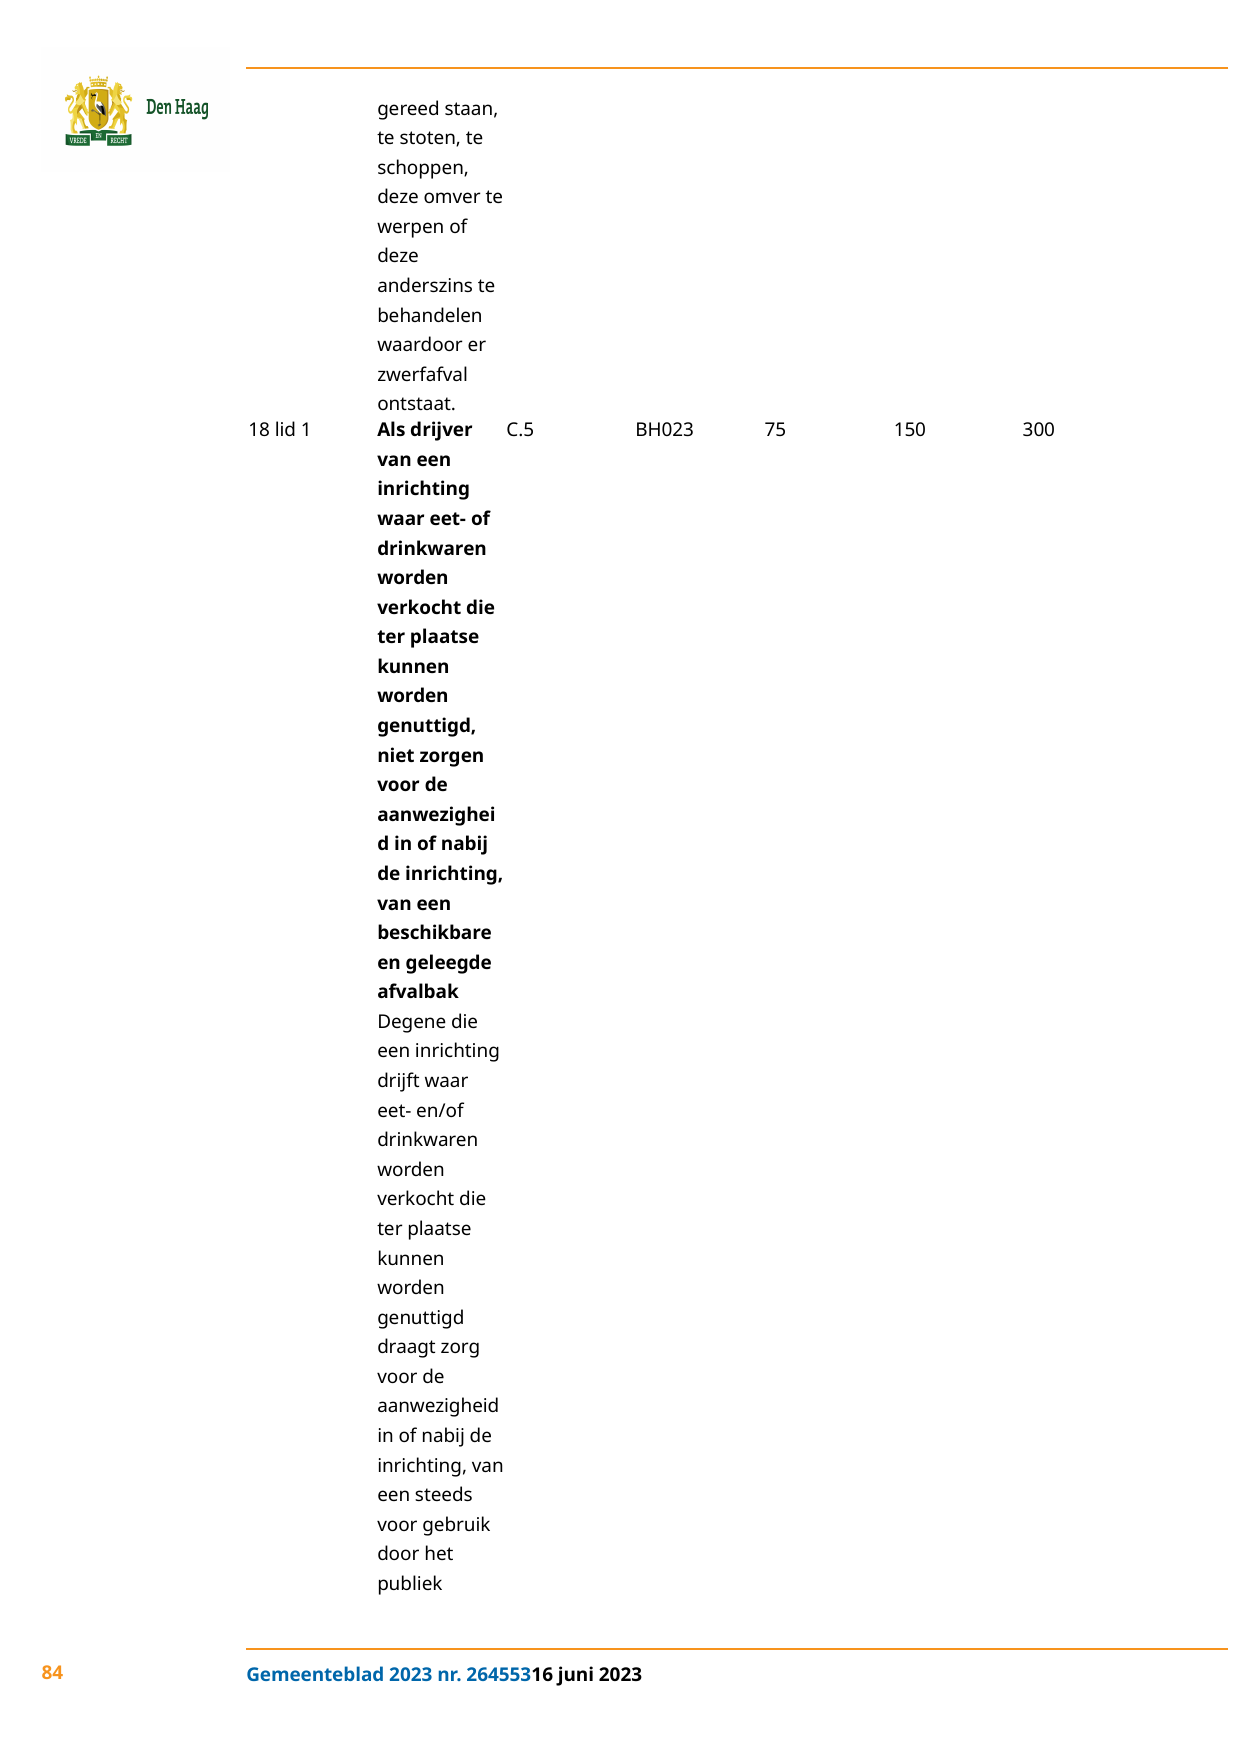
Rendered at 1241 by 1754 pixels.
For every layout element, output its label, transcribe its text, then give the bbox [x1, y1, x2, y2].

table_cell 150 [894, 416, 1022, 1596]
table_cell [1023, 95, 1152, 416]
table_cell 75 [764, 416, 893, 1596]
picture [41, 47, 231, 172]
table_cell Als drijver van een inrichting waar eet- of drinkwaren worden verkocht die ter plaatse kunnen worden genuttigd, niet zorgen voor de aanwezigheid in of nabij de inrichting, van een beschikbare en geleegde afvalbak Degene die een inrichting drijft waar eet- en/of drinkwaren worden verkocht die ter plaatse kunnen worden genuttigd draagt zorg voor de aanwezigheid in of nabij de inrichting, van een steeds voor gebruik door het publiek [377, 416, 506, 1596]
table_cell [894, 95, 1022, 416]
table_cell 18 lid 1 [248, 416, 377, 1596]
table_cell [635, 95, 764, 416]
table_cell [248, 95, 377, 416]
table_cell BH023 [635, 416, 764, 1596]
table_cell [506, 95, 635, 416]
table_cell C.5 [506, 416, 635, 1596]
table_cell gereed staan, te stoten, te schoppen, deze omver te werpen of deze anderszins te behandelen waardoor er zwerfafval ontstaat. [377, 95, 506, 416]
table_cell [764, 95, 893, 416]
table_cell 300 [1023, 416, 1152, 1596]
